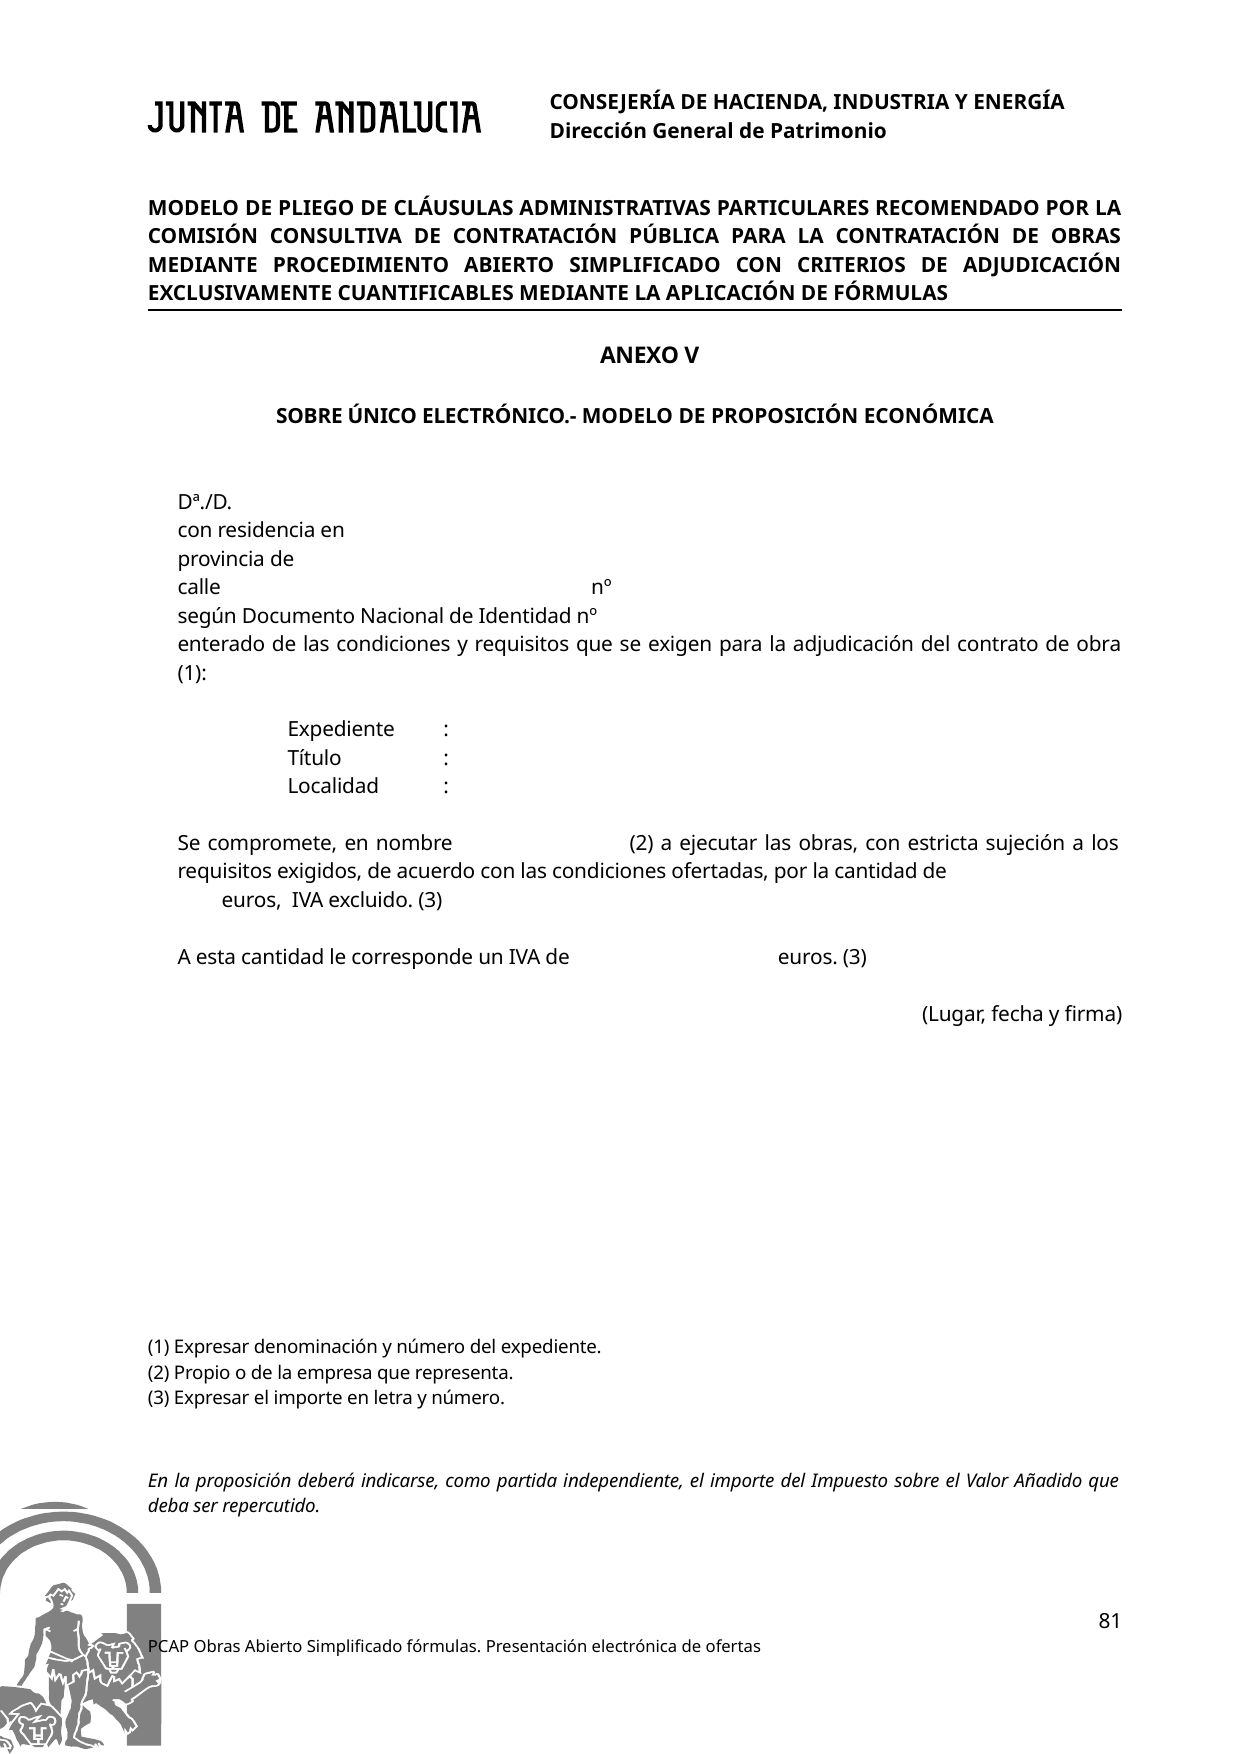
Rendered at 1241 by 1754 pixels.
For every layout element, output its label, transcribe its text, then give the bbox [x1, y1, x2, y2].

text según Documento Nacional de Identidad nº [177, 601, 1122, 629]
list (1) Expresar denominación y número del expediente. [148, 1333, 1122, 1359]
text (Lugar, fecha y firma) [177, 999, 1122, 1027]
text SOBRE ÚNICO ELECTRÓNICO.- MODELO DE PROPOSICIÓN ECONÓMICA [148, 402, 1122, 430]
list MODELO DE PLIEGO DE CLÁUSULAS ADMINISTRATIVAS PARTICULARES RECOMENDADO POR LA COMISIÓN CONSULTIVA DE CONTRATACIÓN PÚBLICA PARA LA CONTRATACIÓN DE OBRAS MEDIANTE PROCEDIMIENTO ABIERTO SIMPLIFICADO CON CRITERIOS DE ADJUDICACIÓN EXCLUSIVAMENTE CUANTIFICABLES MEDIANTE LA APLICACIÓN DE FÓRMULAS [148, 193, 1122, 309]
text Expediente : [287, 714, 1122, 743]
text Localidad : [287, 771, 1122, 800]
text calle nº [177, 572, 1122, 601]
text provincia de [177, 544, 1122, 572]
text Se compromete, en nombre (2) a ejecutar las obras, con estricta sujeción a los requisitos exigidos, de acuerdo con las condiciones ofertadas, por la cantidad de euros, IVA excluido. (3) [177, 828, 1122, 913]
text ANEXO V [177, 339, 1122, 370]
list (2) Propio o de la empresa que representa. [148, 1359, 1122, 1384]
text con residencia en [177, 515, 1122, 544]
list En la proposición deberá indicarse, como partida independiente, el importe del Impuesto sobre el Valor Añadido que deba ser repercutido. [148, 1467, 1122, 1518]
text Dª./D. [177, 487, 1122, 515]
list (3) Expresar el importe en letra y número. [148, 1384, 1122, 1410]
text Título : [287, 743, 1122, 771]
text enterado de las condiciones y requisitos que se exigen para la adjudicación del contrato de obra (1): [177, 629, 1122, 686]
text A esta cantidad le corresponde un IVA de euros. (3) [177, 942, 1122, 970]
